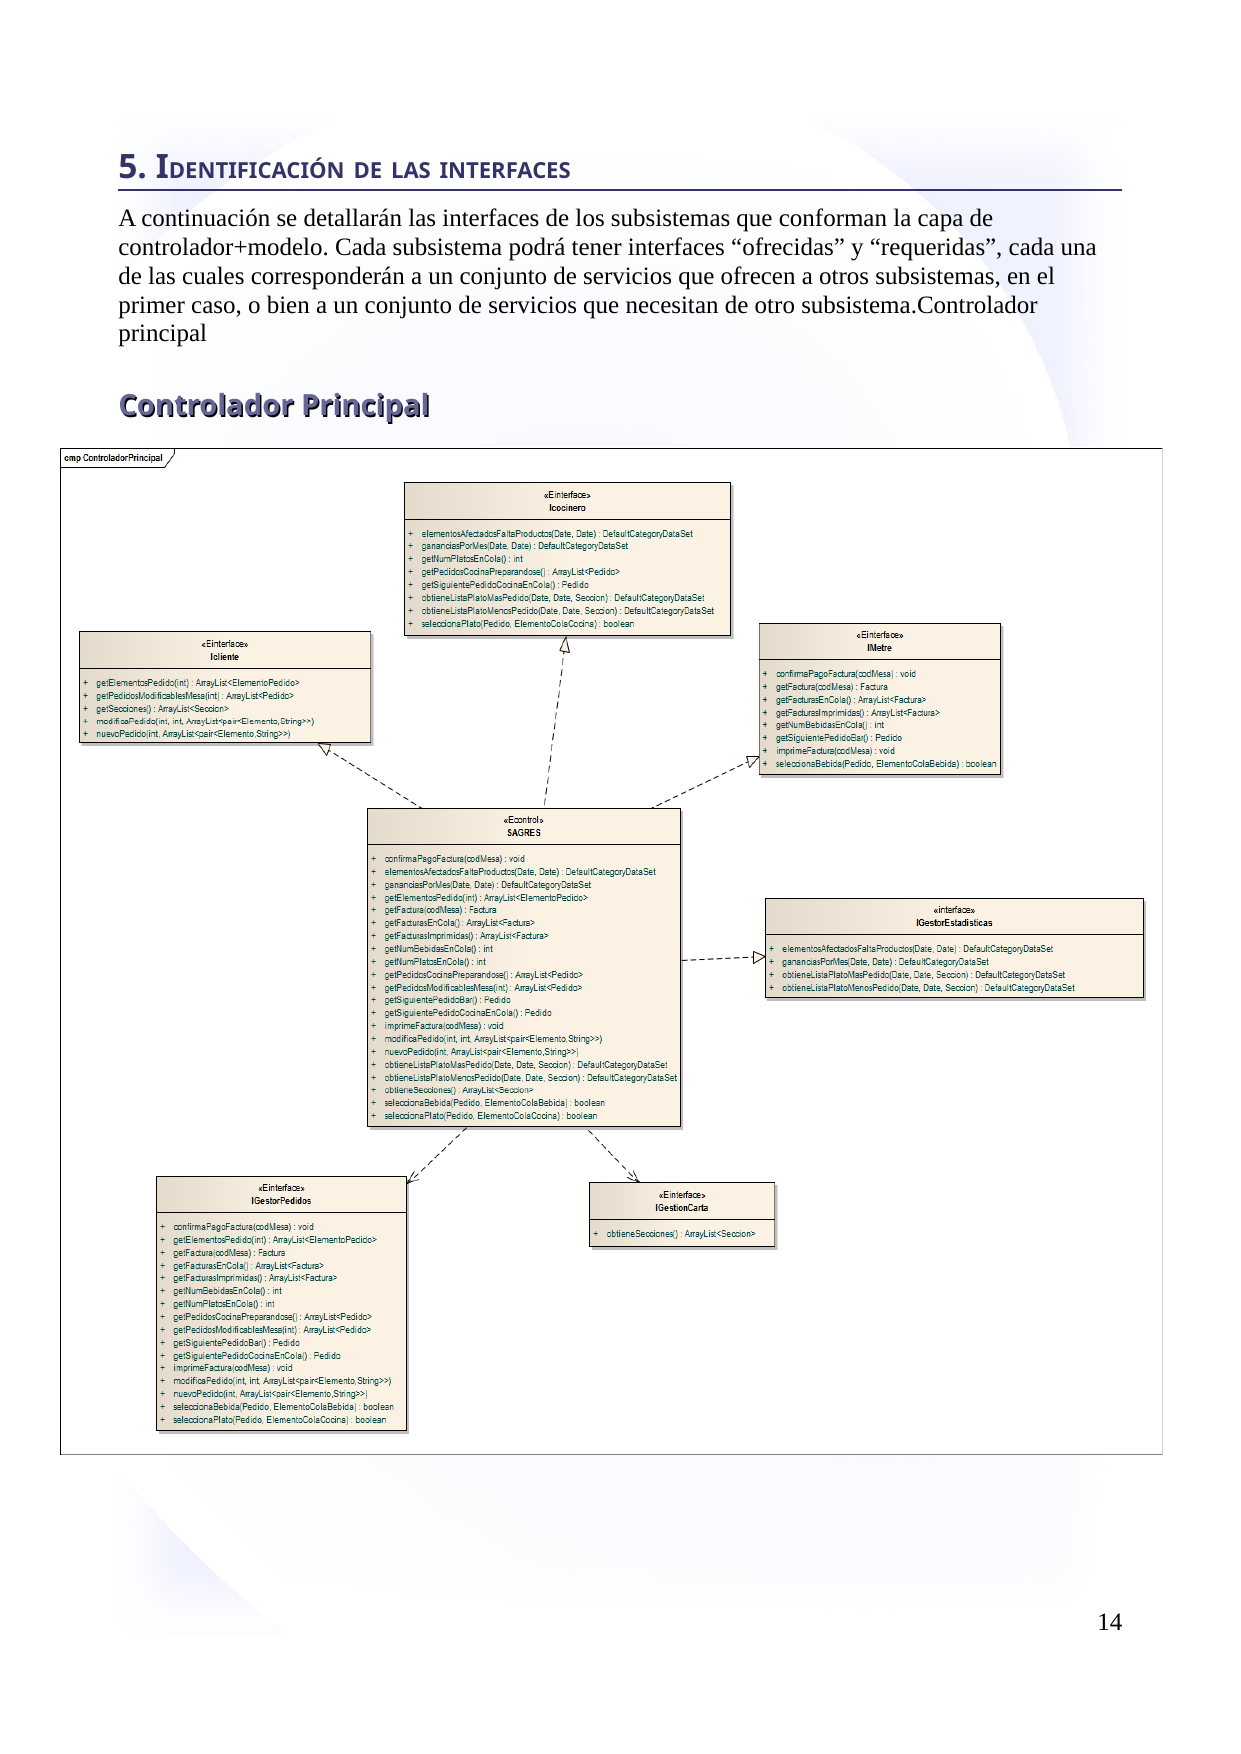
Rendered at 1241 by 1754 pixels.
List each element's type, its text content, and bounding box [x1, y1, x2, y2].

subtitle 5. Identificación de las interfaces [118, 143, 1122, 189]
picture [59, 424, 1163, 1636]
picture [118, 347, 1122, 385]
text A continuación se detallarán las interfaces de los subsistemas que conforman la capa de controlador+modelo. Cada subsistema podrá tener interfaces “ofrecidas” y “requeridas”, cada una de las cuales corresponderán a un conjunto de servicios que ofrecen a otros subsistemas, en el primer caso, o bien a un conjunto de servicios que necesitan de otro subsistema.Controlador principal [118, 203, 1122, 347]
picture [118, 191, 1122, 203]
picture [118, 118, 1122, 143]
subtitle Controlador Principal [118, 385, 1122, 424]
